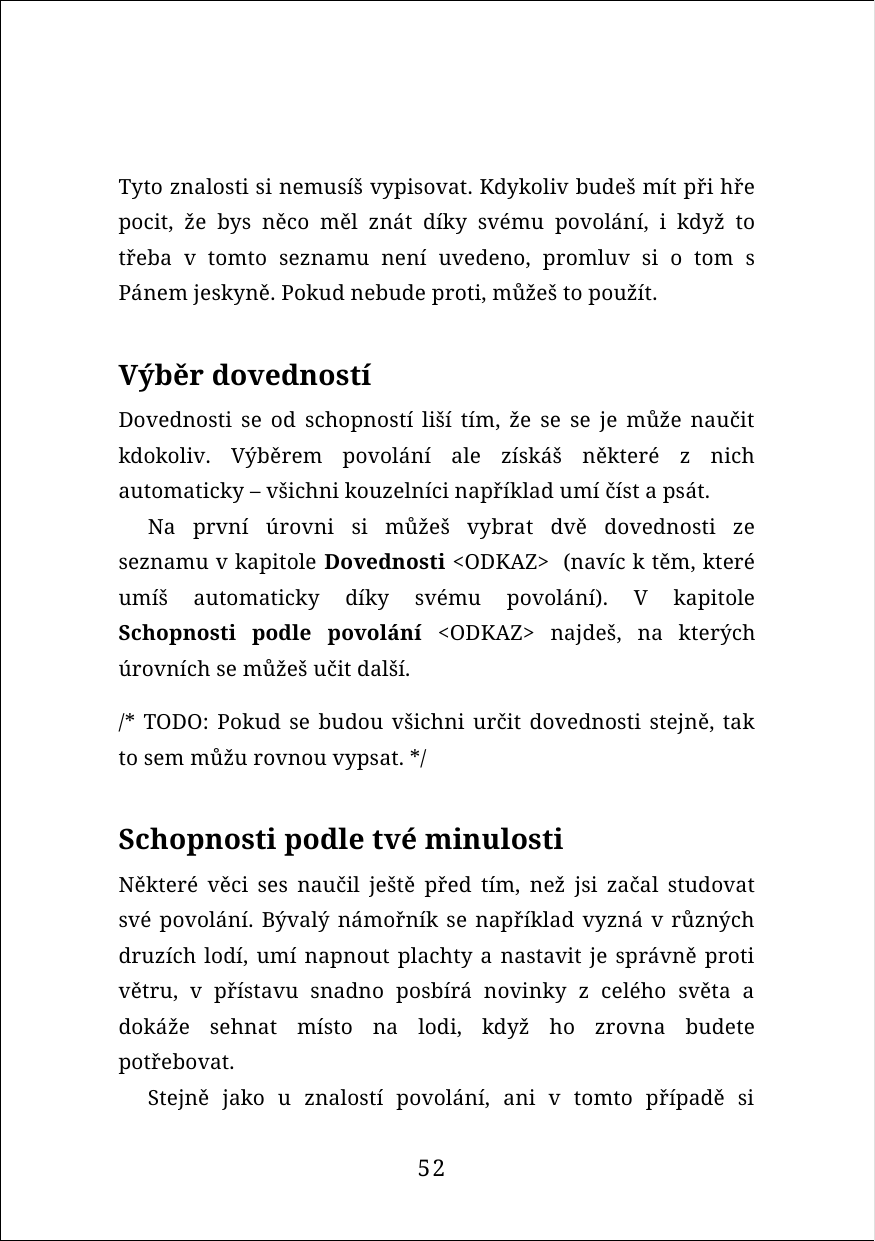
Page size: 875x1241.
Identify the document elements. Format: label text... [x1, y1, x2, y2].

text Některé věci ses naučil ještě před tím, než jsi začal studovat své povolání. Bývalý námořník se například vyzná v různých druzích lodí, umí napnout plachty a nastavit je správně proti větru, v přístavu snadno posbírá novinky z celého světa a dokáže sehnat místo na lodi, když ho zrovna budete potřebovat. Stejně jako u znalostí povolání, ani v tomto případě si [118, 870, 756, 1111]
text Tyto znalosti si nemusíš vypisovat. Kdykoliv budeš mít při hře pocit, že bys něco měl znát díky svému povolání, i když to třeba v tomto seznamu není uvedeno, promluv si o tom s Pánem jeskyně. Pokud nebude proti, můžeš to použít. [118, 172, 756, 307]
text /* TODO: Pokud se budou všichni určit dovednosti stejně, tak to sem můžu rovnou vypsat. */ [118, 707, 756, 771]
text Dovednosti se od schopností liší tím, že se se je může naučit kdokoliv. Výběrem povolání ale získáš některé z nich automaticky – všichni kouzelníci například umí číst a psát. Na první úrovni si můžeš vybrat dvě dovednosti ze seznamu v kapitole Dovednosti <ODKAZ> (navíc k těm, které umíš automaticky díky svému povolání). V kapitole Schopnosti podle povolání <ODKAZ> najdeš, na kterých úrovních se můžeš učit další. [118, 405, 756, 682]
subtitle Schopnosti podle tvé minulosti [118, 819, 756, 858]
subtitle Výběr dovedností [118, 355, 756, 393]
